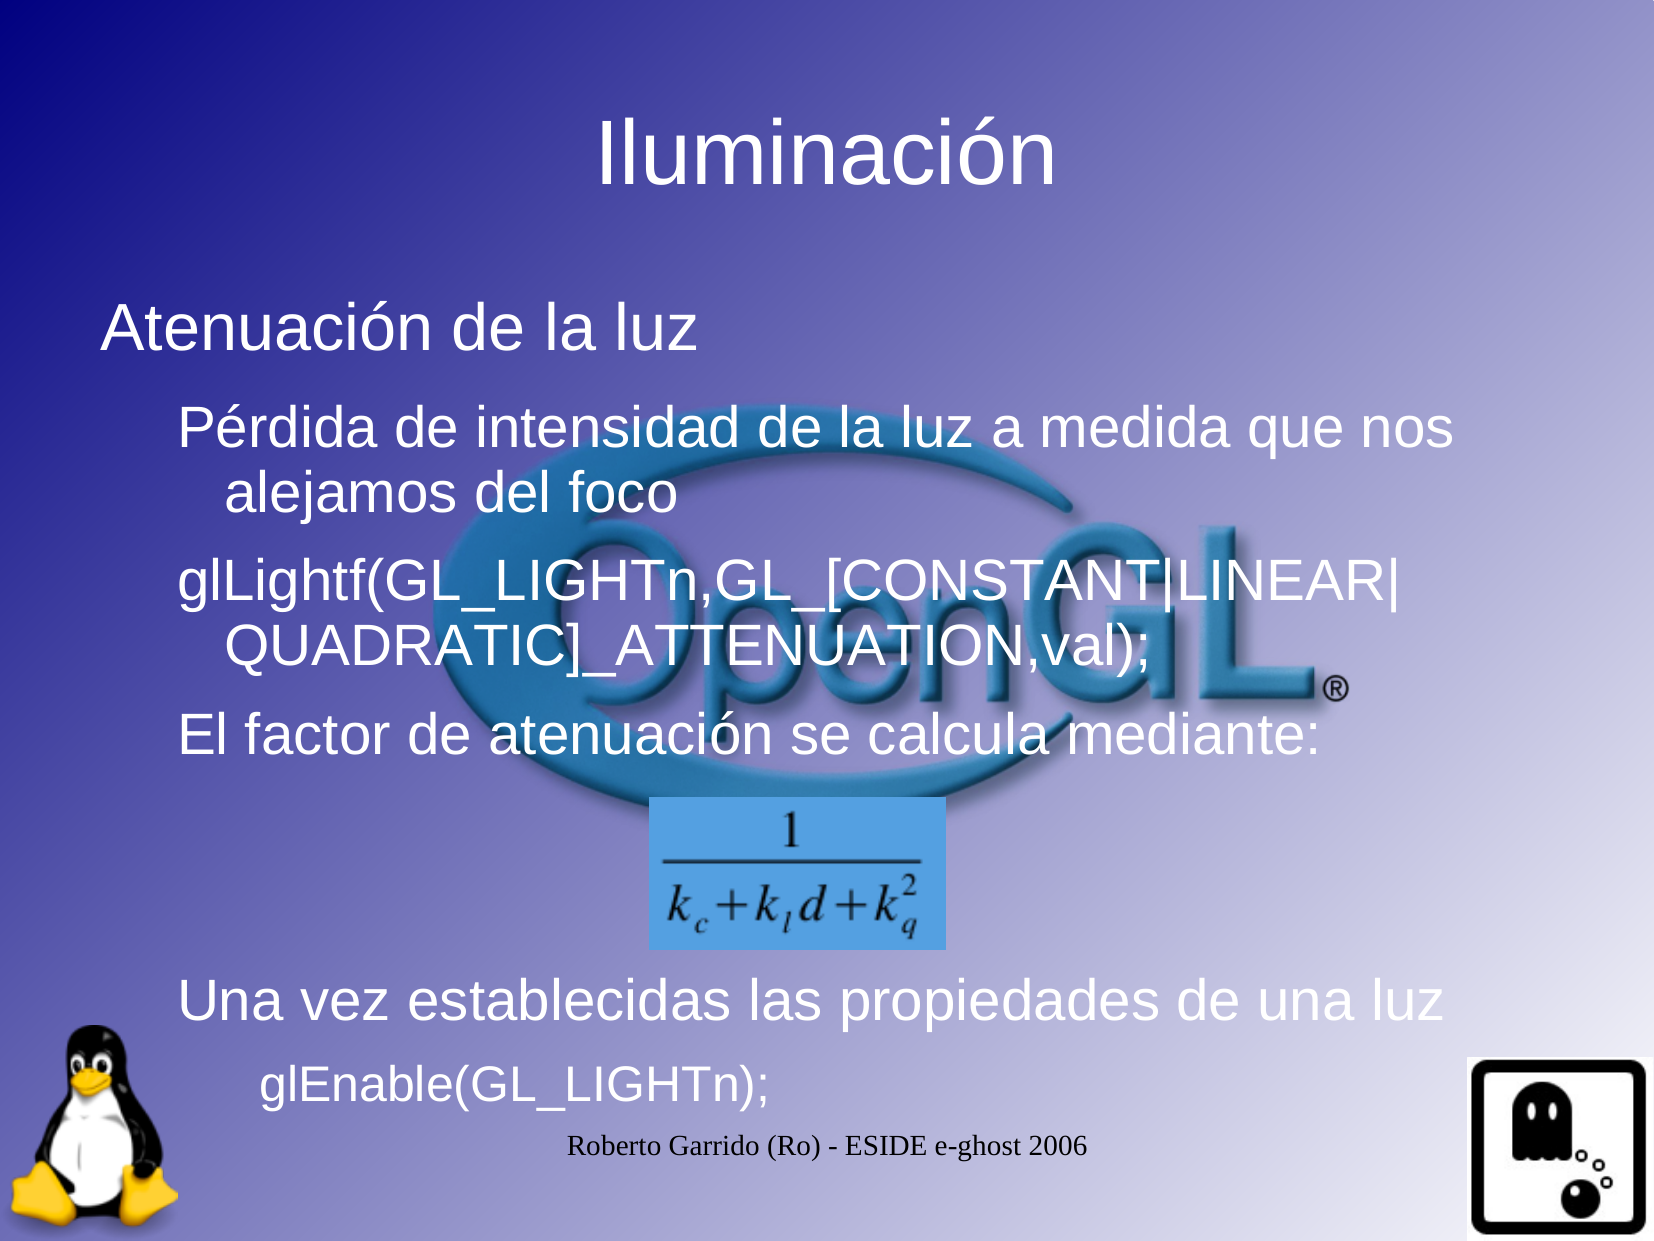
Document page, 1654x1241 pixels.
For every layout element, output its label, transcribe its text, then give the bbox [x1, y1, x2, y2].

title Iluminación [82, 49, 1571, 257]
list Atenuación de la luz Pérdida de intensidad de la luz a medida que nos alejamos del foco glLightf(GL_LIGHTn,GL_[CONSTANT|LINEAR|QUADRATIC]_ATTENUATION,val); El factor de atenuación se calcula mediante: Una vez establecidas las propiedades de una luz glEnable(GL_LIGHTn); [82, 290, 1571, 1113]
picture [1467, 1057, 1654, 1241]
picture [0, 1025, 178, 1241]
picture [649, 797, 946, 950]
